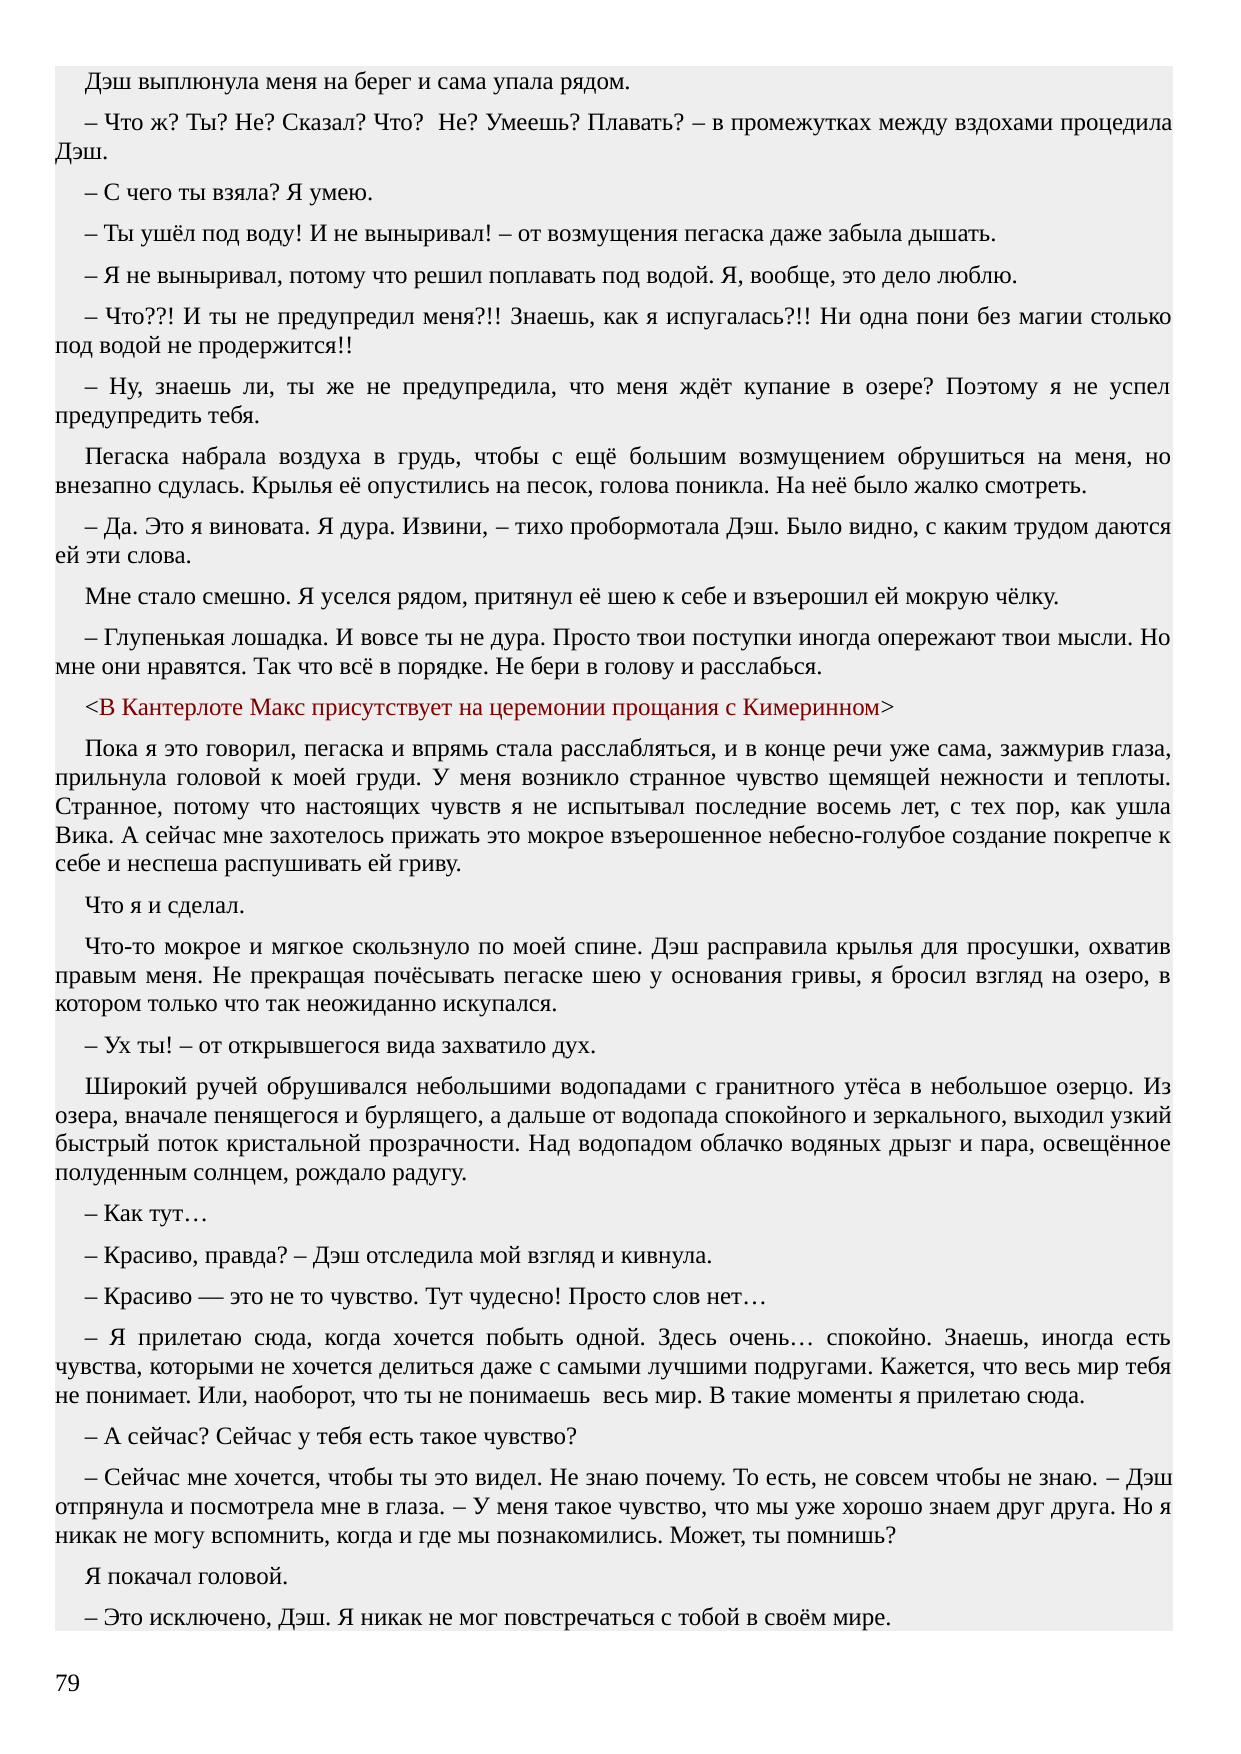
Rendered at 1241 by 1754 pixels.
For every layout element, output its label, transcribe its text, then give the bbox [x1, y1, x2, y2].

text – Ну, знаешь ли, ты же не предупредила, что меня ждёт купание в озере? Поэтому я не успел предупредить тебя. [55, 371, 1173, 428]
text Широкий ручей обрушивался небольшими водопадами с гранитного утёса в небольшое озерцо. Из озера, вначале пенящегося и бурлящего, а дальше от водопада спокойного и зеркального, выходил узкий быстрый поток кристальной прозрачности. Над водопадом облачко водяных дрызг и пара, освещённое полуденным солнцем, рождало радугу. [55, 1071, 1173, 1186]
text – С чего ты взяла? Я умею. [55, 177, 1173, 206]
text – Глупенькая лошадка. И вовсе ты не дура. Просто твои поступки иногда опережают твои мысли. Но мне они нравятся. Так что всё в порядке. Не бери в голову и расслабься. [55, 622, 1173, 680]
text Пегаска набрала воздуха в грудь, чтобы с ещё большим возмущением обрушиться на меня, но внезапно сдулась. Крылья её опустились на песок, голова поникла. На неё было жалко смотреть. [55, 441, 1173, 498]
text – Я прилетаю сюда, когда хочется побыть одной. Здесь очень… спокойно. Знаешь, иногда есть чувства, которыми не хочется делиться даже с самыми лучшими подругами. Кажется, что весь мир тебя не понимает. Или, наоборот, что ты не понимаешь весь мир. В такие моменты я прилетаю сюда. [55, 1322, 1173, 1408]
text – Ух ты! – от открывшегося вида захватило дух. [55, 1030, 1173, 1058]
text – Сейчас мне хочется, чтобы ты это видел. Не знаю почему. То есть, не совсем чтобы не знаю. – Дэш отпрянула и посмотрела мне в глаза. – У меня такое чувство, что мы уже хорошо знаем друг друга. Но я никак не могу вспомнить, когда и где мы познакомились. Может, ты помнишь? [55, 1462, 1173, 1548]
text Мне стало смешно. Я уселся рядом, притянул её шею к себе и взъерошил ей мокрую чёлку. [55, 581, 1173, 610]
text <В Кантерлоте Макс присутствует на церемонии прощания с Кимеринном> [55, 692, 1173, 721]
text Я покачал головой. [55, 1561, 1173, 1590]
text – Как тут… [55, 1198, 1173, 1227]
text Дэш выплюнула меня на берег и сама упала рядом. [55, 66, 1173, 95]
text – Я не выныривал, потому что решил поплавать под водой. Я, вообще, это дело люблю. [55, 260, 1173, 288]
text – Красиво — это не то чувство. Тут чудесно! Просто слов нет… [55, 1281, 1173, 1310]
text Что я и сделал. [55, 890, 1173, 918]
text Пока я это говорил, пегаска и впрямь стала расслабляться, и в конце речи уже сама, зажмурив глаза, прильнула головой к моей груди. У меня возникло странное чувство щемящей нежности и теплоты. Странное, потому что настоящих чувств я не испытывал последние восемь лет, с тех пор, как ушла Вика. А сейчас мне захотелось прижать это мокрое взъерошенное небесно-голубое создание покрепче к себе и неспеша распушивать ей гриву. [55, 733, 1173, 877]
text – Красиво, правда? – Дэш отследила мой взгляд и кивнула. [55, 1240, 1173, 1268]
text – А сейчас? Сейчас у тебя есть такое чувство? [55, 1421, 1173, 1450]
text – Что??! И ты не предупредил меня?!! Знаешь, как я испугалась?!! Ни одна пони без магии столько под водой не продержится!! [55, 301, 1173, 358]
text – Что ж? Ты? Не? Сказал? Что? Не? Умеешь? Плавать? – в промежутках между вздохами процедила Дэш. [55, 107, 1173, 165]
text Что-то мокрое и мягкое скользнуло по моей спине. Дэш расправила крылья для просушки, охватив правым меня. Не прекращая почёсывать пегаске шею у основания гривы, я бросил взгляд на озеро, в котором только что так неожиданно искупался. [55, 931, 1173, 1017]
text – Это исключено, Дэш. Я никак не мог повстречаться с тобой в своём мире. [55, 1602, 1173, 1631]
text – Да. Это я виновата. Я дура. Извини, – тихо пробормотала Дэш. Было видно, с каким трудом даются ей эти слова. [55, 511, 1173, 568]
text – Ты ушёл под воду! И не выныривал! – от возмущения пегаска даже забыла дышать. [55, 218, 1173, 247]
